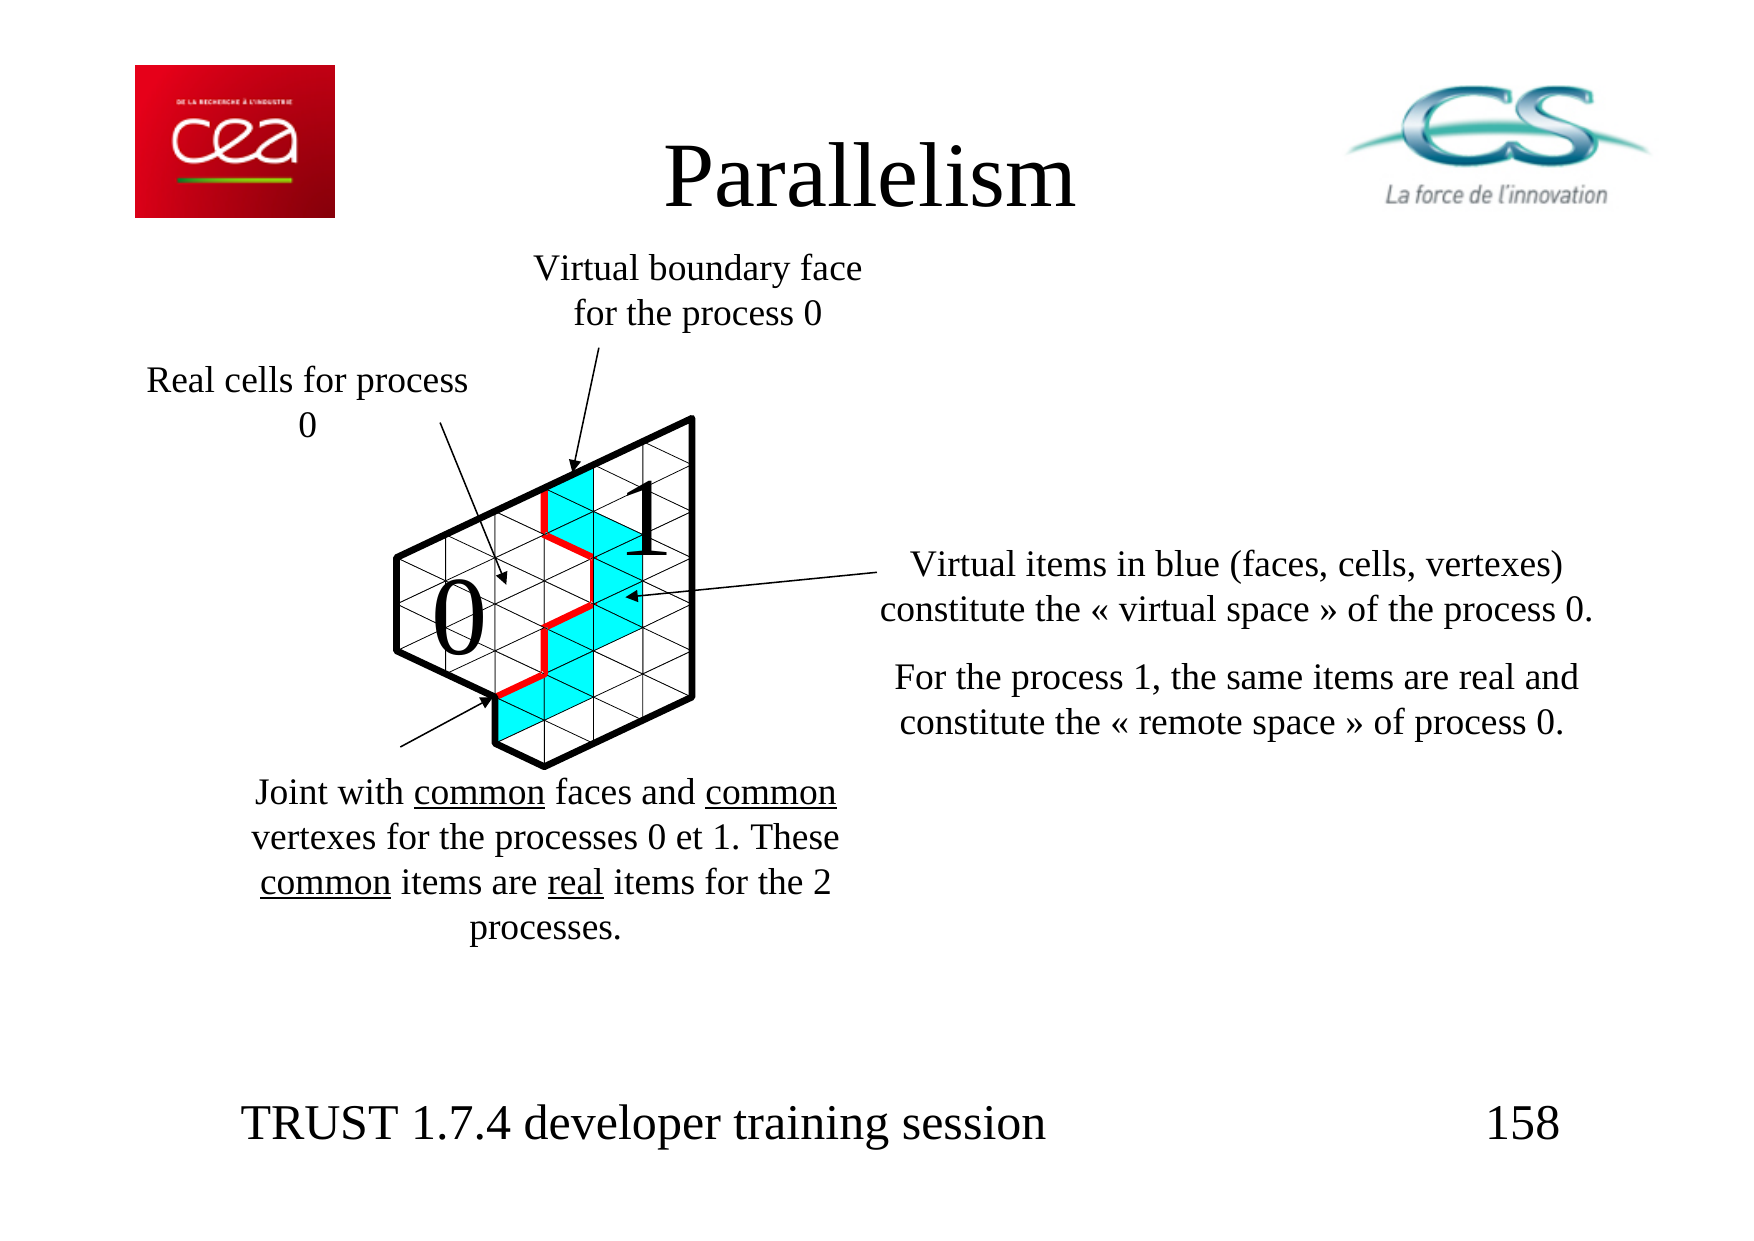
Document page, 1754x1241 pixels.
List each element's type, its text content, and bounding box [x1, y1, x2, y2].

title Parallelism [195, 44, 1546, 295]
picture [135, 65, 195, 218]
text_box Virtual items in blue (faces, cells, vertexes) constitute the « virtual space » of the process 0. For the process 1, the same items are real and constitute the « remote space » of process 0. [844, 530, 1630, 819]
text_box 1 [585, 435, 705, 586]
text_box 0 [400, 534, 520, 686]
text_box Virtual boundary face for the process 0 [506, 235, 891, 341]
text_box Real cells for process 0 [122, 347, 494, 454]
text_box [482, 473, 688, 759]
text_box [667, 425, 688, 435]
picture [1546, 73, 1662, 218]
text_box [457, 523, 484, 534]
text_box Joint with common faces and common vertexes for the processes 0 et 1. These common items are real items for the 2 processes. [175, 759, 917, 955]
